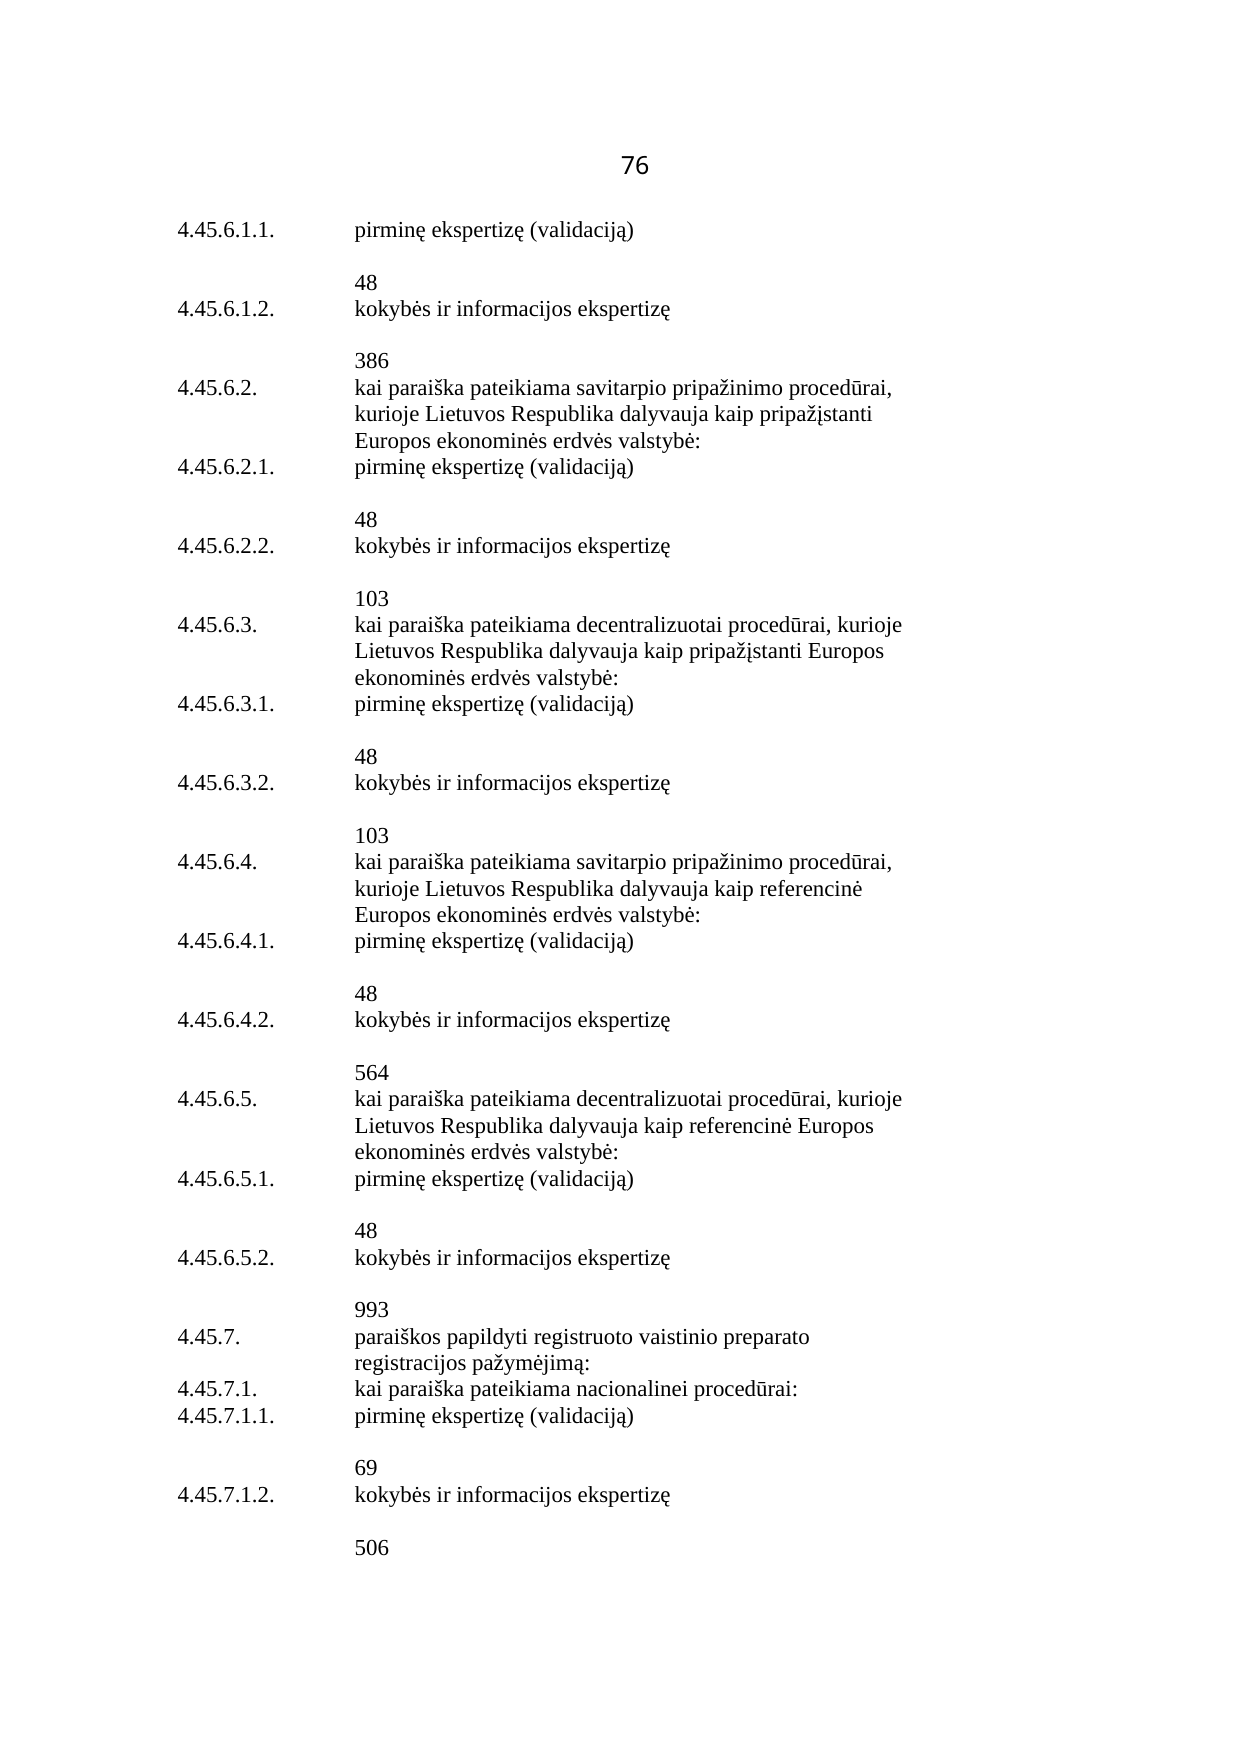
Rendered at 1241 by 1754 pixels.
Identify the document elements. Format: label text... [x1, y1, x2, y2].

text Europos ekonominės erdvės valstybė: [354, 901, 945, 927]
text 4.45.7.1.1. pirminę ekspertizę (validaciją) 69 [177, 1402, 945, 1481]
text 4.45.6.1.1. pirminę ekspertizę (validaciją) 48 [177, 216, 945, 295]
text Lietuvos Respublika dalyvauja kaip pripažįstanti Europos [354, 637, 945, 664]
text 4.45.7.1. kai paraiška pateikiama nacionalinei procedūrai: [177, 1375, 945, 1402]
text Lietuvos Respublika dalyvauja kaip referencinė Europos [354, 1112, 945, 1138]
text 4.45.6.3. kai paraiška pateikiama decentralizuotai procedūrai, kurioje [177, 611, 945, 637]
text ekonominės erdvės valstybė: [354, 1138, 945, 1164]
text 4.45.6.5.2. kokybės ir informacijos ekspertizę 993 [177, 1244, 945, 1323]
text kurioje Lietuvos Respublika dalyvauja kaip referencinė [354, 875, 945, 901]
text 4.45.6.2. kai paraiška pateikiama savitarpio pripažinimo procedūrai, [177, 374, 945, 400]
text 4.45.6.5.1. pirminę ekspertizę (validaciją) 48 [177, 1164, 945, 1244]
text kurioje Lietuvos Respublika dalyvauja kaip pripažįstanti [354, 400, 945, 427]
text Europos ekonominės erdvės valstybė: [354, 427, 945, 453]
text 4.45.6.2.1. pirminę ekspertizę (validaciją) 48 [177, 453, 945, 532]
text 4.45.6.1.2. kokybės ir informacijos ekspertizę 386 [177, 295, 945, 374]
text 4.45.6.3.2. kokybės ir informacijos ekspertizę 103 [177, 769, 945, 848]
text 4.45.6.5. kai paraiška pateikiama decentralizuotai procedūrai, kurioje [177, 1086, 945, 1112]
text 4.45.6.4.2. kokybės ir informacijos ekspertizę 564 [177, 1006, 945, 1086]
text 4.45.6.4.1. pirminę ekspertizę (validaciją) 48 [177, 927, 945, 1006]
text 4.45.6.2.2. kokybės ir informacijos ekspertizę 103 [177, 532, 945, 611]
text 4.45.7. paraiškos papildyti registruoto vaistinio preparato [177, 1323, 945, 1349]
text 4.45.6.3.1. pirminę ekspertizę (validaciją) 48 [177, 690, 945, 769]
text ekonominės erdvės valstybė: [354, 664, 945, 690]
text registracijos pažymėjimą: [354, 1349, 945, 1375]
text 4.45.7.1.2. kokybės ir informacijos ekspertizę 506 [177, 1481, 945, 1560]
text 4.45.6.4. kai paraiška pateikiama savitarpio pripažinimo procedūrai, [177, 848, 945, 875]
